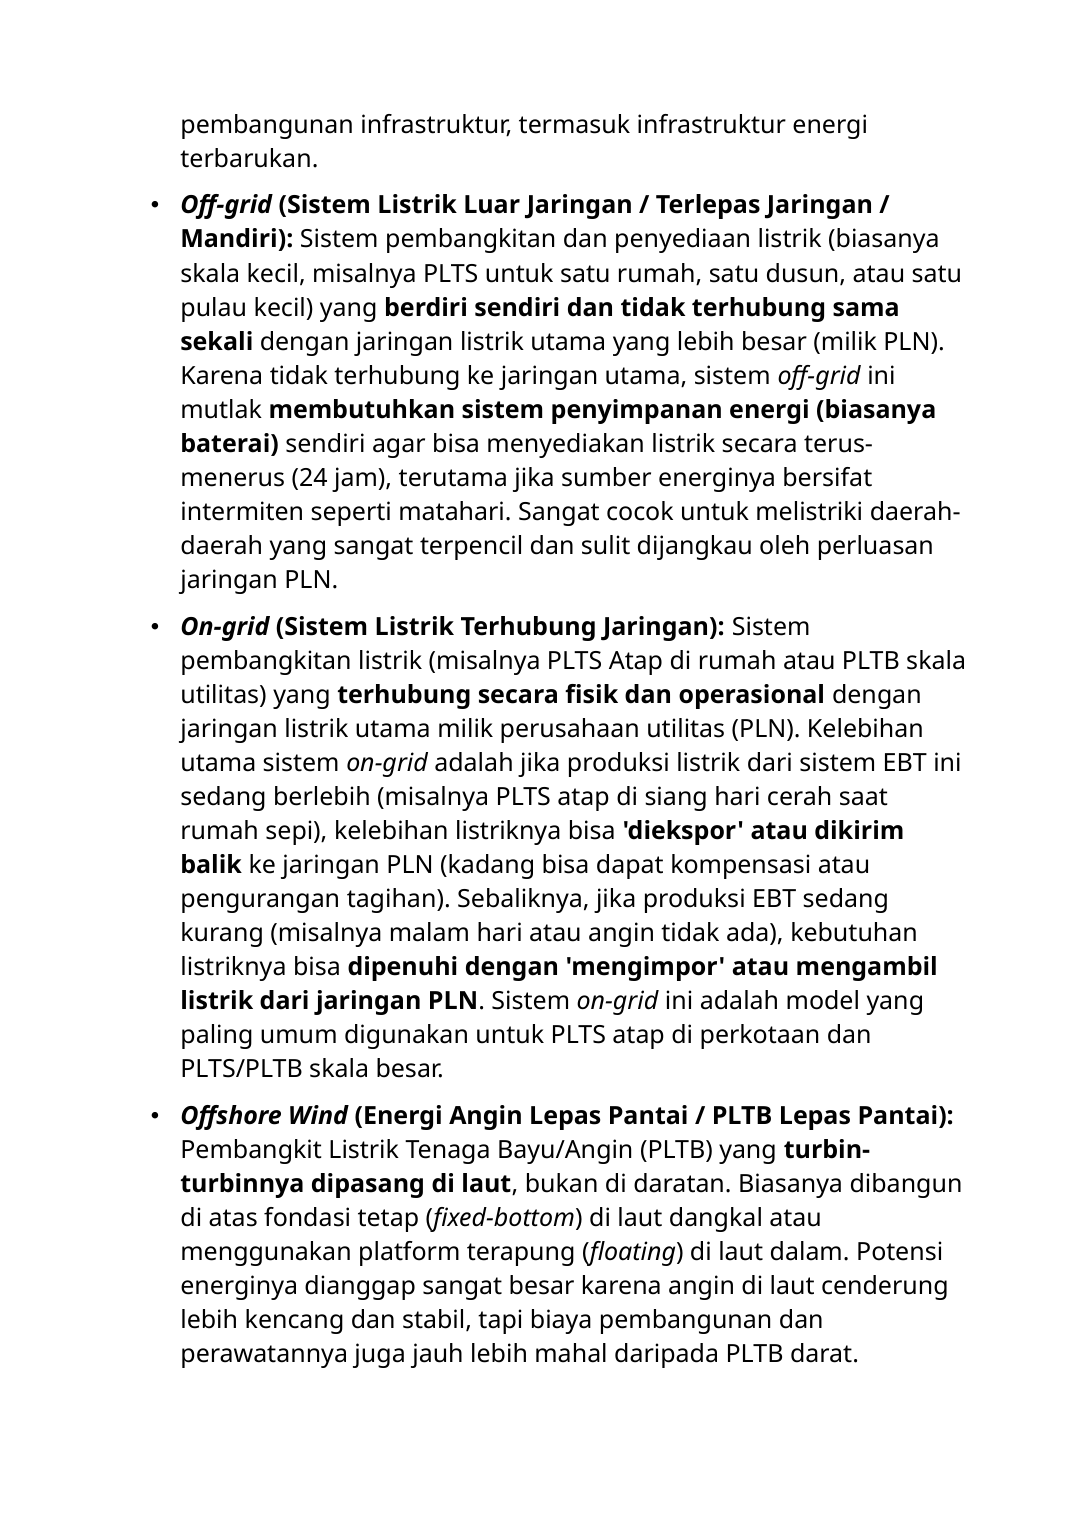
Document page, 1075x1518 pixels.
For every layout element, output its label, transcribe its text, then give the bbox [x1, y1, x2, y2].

list Offshore Wind (Energi Angin Lepas Pantai / PLTB Lepas Pantai): Pembangkit Listrik Tenaga Bayu/Angin (PLTB) yang turbin-turbinnya dipasang di laut, bukan di daratan. Biasanya dibangun di atas fondasi tetap (fixed-bottom) di laut dangkal atau menggunakan platform terapung (floating) di laut dalam. Potensi energinya dianggap sangat besar karena angin di laut cenderung lebih kencang dan stabil, tapi biaya pembangunan dan perawatannya juga jauh lebih mahal daripada PLTB darat. [151, 1098, 968, 1370]
list pembangunan infrastruktur, termasuk infrastruktur energi terbarukan. [151, 106, 968, 174]
list On-grid (Sistem Listrik Terhubung Jaringan): Sistem pembangkitan listrik (misalnya PLTS Atap di rumah atau PLTB skala utilitas) yang terhubung secara fisik dan operasional dengan jaringan listrik utama milik perusahaan utilitas (PLN). Kelebihan utama sistem on-grid adalah jika produksi listrik dari sistem EBT ini sedang berlebih (misalnya PLTS atap di siang hari cerah saat rumah sepi), kelebihan listriknya bisa 'diekspor' atau dikirim balik ke jaringan PLN (kadang bisa dapat kompensasi atau pengurangan tagihan). Sebaliknya, jika produksi EBT sedang kurang (misalnya malam hari atau angin tidak ada), kebutuhan listriknya bisa dipenuhi dengan 'mengimpor' atau mengambil listrik dari jaringan PLN. Sistem on-grid ini adalah model yang paling umum digunakan untuk PLTS atap di perkotaan dan PLTS/PLTB skala besar. [151, 608, 968, 1085]
list Off-grid (Sistem Listrik Luar Jaringan / Terlepas Jaringan / Mandiri): Sistem pembangkitan dan penyediaan listrik (biasanya skala kecil, misalnya PLTS untuk satu rumah, satu dusun, atau satu pulau kecil) yang berdiri sendiri dan tidak terhubung sama sekali dengan jaringan listrik utama yang lebih besar (milik PLN). Karena tidak terhubung ke jaringan utama, sistem off-grid ini mutlak membutuhkan sistem penyimpanan energi (biasanya baterai) sendiri agar bisa menyediakan listrik secara terus-menerus (24 jam), terutama jika sumber energinya bersifat intermiten seperti matahari. Sangat cocok untuk melistriki daerah-daerah yang sangat terpencil dan sulit dijangkau oleh perluasan jaringan PLN. [151, 187, 968, 596]
